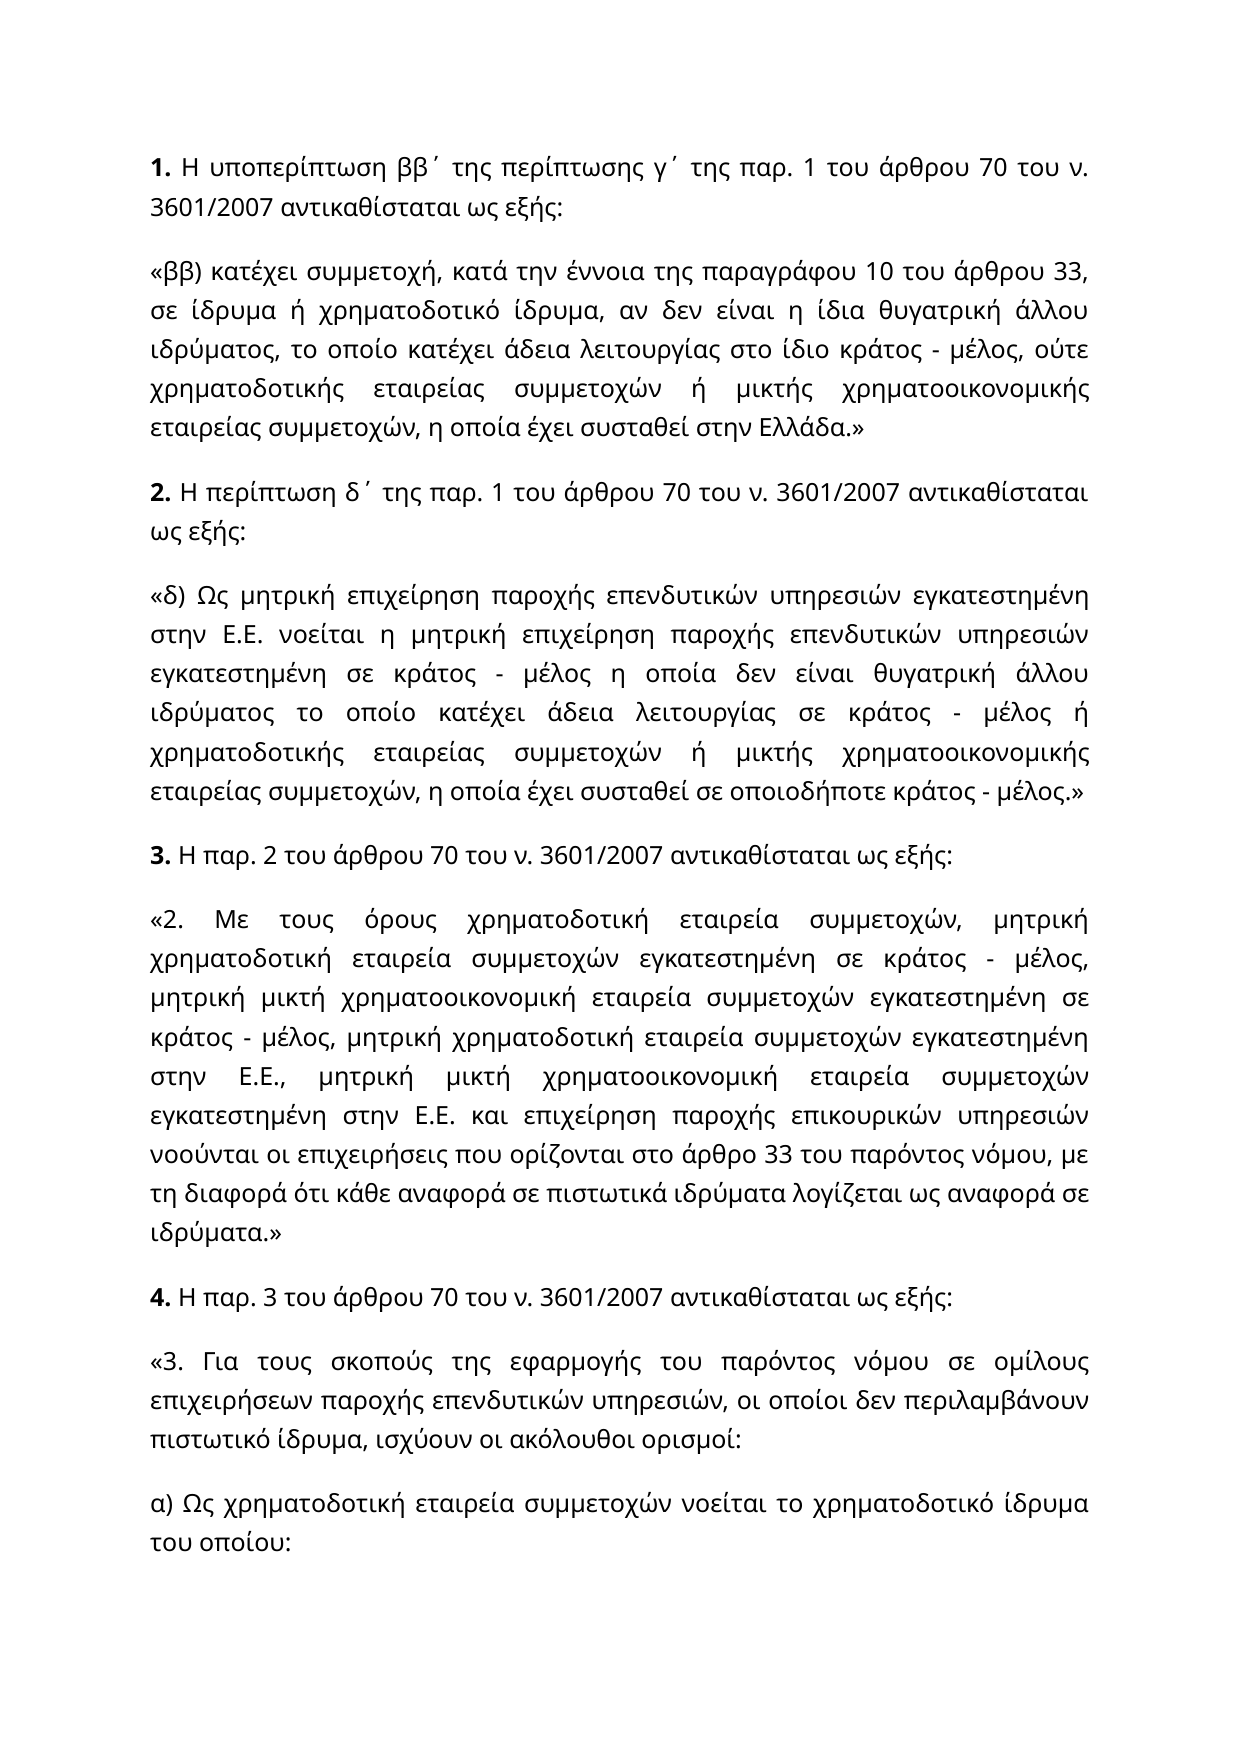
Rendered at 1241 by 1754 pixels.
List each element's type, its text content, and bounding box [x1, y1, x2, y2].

text α) Ως χρηματοδοτική εταιρεία συμμετοχών νοείται το χρηματοδοτικό ίδρυμα του οποίου: [150, 1486, 1090, 1559]
text «ββ) κατέχει συμμετοχή, κατά την έννοια της παραγράφου 10 του άρθρου 33, σε ίδρυμα ή χρηματοδοτικό ίδρυμα, αν δεν είναι η ίδια θυγατρική άλλου ιδρύματος, το οποίο κατέχει άδεια λειτουργίας στο ίδιο κράτος - μέλος, ούτε χρηματοδοτικής εταιρείας συμμετοχών ή μικτής χρηματοοικονομικής εταιρείας συμμετοχών, η οποία έχει συσταθεί στην Ελλάδα.» [150, 253, 1090, 444]
text 1. Η υποπερίπτωση ββ΄ της περίπτωσης γ΄ της παρ. 1 του άρθρου 70 του ν. 3601/2007 αντικαθίσταται ως εξής: [150, 150, 1090, 223]
text «δ) Ως μητρική επιχείρηση παροχής επενδυτικών υπηρεσιών εγκατεστημένη στην Ε.Ε. νοείται η μητρική επιχείρηση παροχής επενδυτικών υπηρεσιών εγκατεστημένη σε κράτος - μέλος η οποία δεν είναι θυγατρική άλλου ιδρύματος το οποίο κατέχει άδεια λειτουργίας σε κράτος - μέλος ή χρηματοδοτικής εταιρείας συμμετοχών ή μικτής χρηματοοικονομικής εταιρείας συμμετοχών, η οποία έχει συσταθεί σε οποιοδήποτε κράτος - μέλος.» [150, 577, 1090, 807]
text 2. Η περίπτωση δ΄ της παρ. 1 του άρθρου 70 του ν. 3601/2007 αντικαθίσταται ως εξής: [150, 474, 1090, 547]
text «3. Για τους σκοπούς της εφαρμογής του παρόντος νόμου σε ομίλους επιχειρήσεων παροχής επενδυτικών υπηρεσιών, οι οποίοι δεν περιλαμβάνουν πιστωτικό ίδρυμα, ισχύουν οι ακόλουθοι ορισμοί: [150, 1343, 1090, 1456]
text «2. Με τους όρους χρηματοδοτική εταιρεία συμμετοχών, μητρική χρηματοδοτική εταιρεία συμμετοχών εγκατεστημένη σε κράτος - μέλος, μητρική μικτή χρηματοοικονομική εταιρεία συμμετοχών εγκατεστημένη σε κράτος - μέλος, μητρική χρηματοδοτική εταιρεία συμμετοχών εγκατεστημένη στην Ε.Ε., μητρική μικτή χρηματοοικονομική εταιρεία συμμετοχών εγκατεστημένη στην Ε.Ε. και επιχείρηση παροχής επικουρικών υπηρεσιών νοούνται οι επιχειρήσεις που ορίζονται στο άρθρο 33 του παρόντος νόμου, με τη διαφορά ότι κάθε αναφορά σε πιστωτικά ιδρύματα λογίζεται ως αναφορά σε ιδρύματα.» [150, 902, 1090, 1249]
text 3. Η παρ. 2 του άρθρου 70 του ν. 3601/2007 αντικαθίσταται ως εξής: [150, 837, 1090, 872]
text 4. Η παρ. 3 του άρθρου 70 του ν. 3601/2007 αντικαθίσταται ως εξής: [150, 1279, 1090, 1313]
